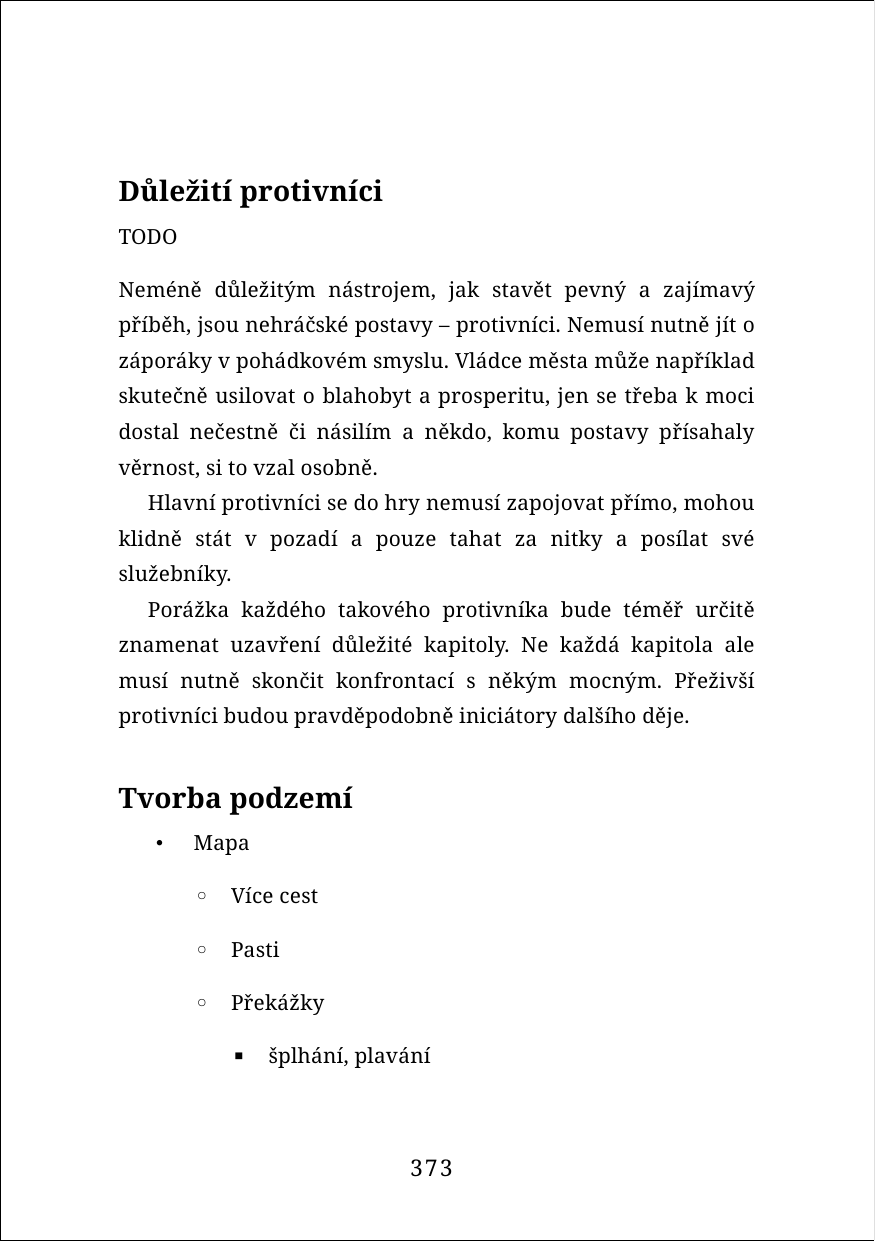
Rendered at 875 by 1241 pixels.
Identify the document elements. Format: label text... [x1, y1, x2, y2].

text Neméně důležitým nástrojem, jak stavět pevný a zajímavý příběh, jsou nehráčské postavy – protivníci. Nemusí nutně jít o záporáky v pohádkovém smyslu. Vládce města může například skutečně usilovat o blahobyt a prosperitu, jen se třeba k moci dostal nečestně či násilím a někdo, komu postavy přísahaly věrnost, si to vzal osobně. Hlavní protivníci se do hry nemusí zapojovat přímo, mohou klidně stát v pozadí a pouze tahat za nitky a posílat své služebníky. Porážka každého takového protivníka bude téměř určitě znamenat uzavření důležité kapitoly. Ne každá kapitola ale musí nutně skončit konfrontací s někým mocným. Přeživší protivníci budou pravděpodobně iniciátory dalšího děje. [118, 275, 756, 730]
list Mapa [156, 828, 756, 857]
list Pasti [193, 935, 756, 963]
list šplhání, plavání [231, 1041, 756, 1070]
text TODO [118, 222, 756, 250]
list Více cest [193, 882, 756, 910]
subtitle Tvorba podzemí [118, 778, 756, 817]
subtitle Důležití protivníci [118, 172, 756, 210]
list Překážky [193, 988, 756, 1016]
